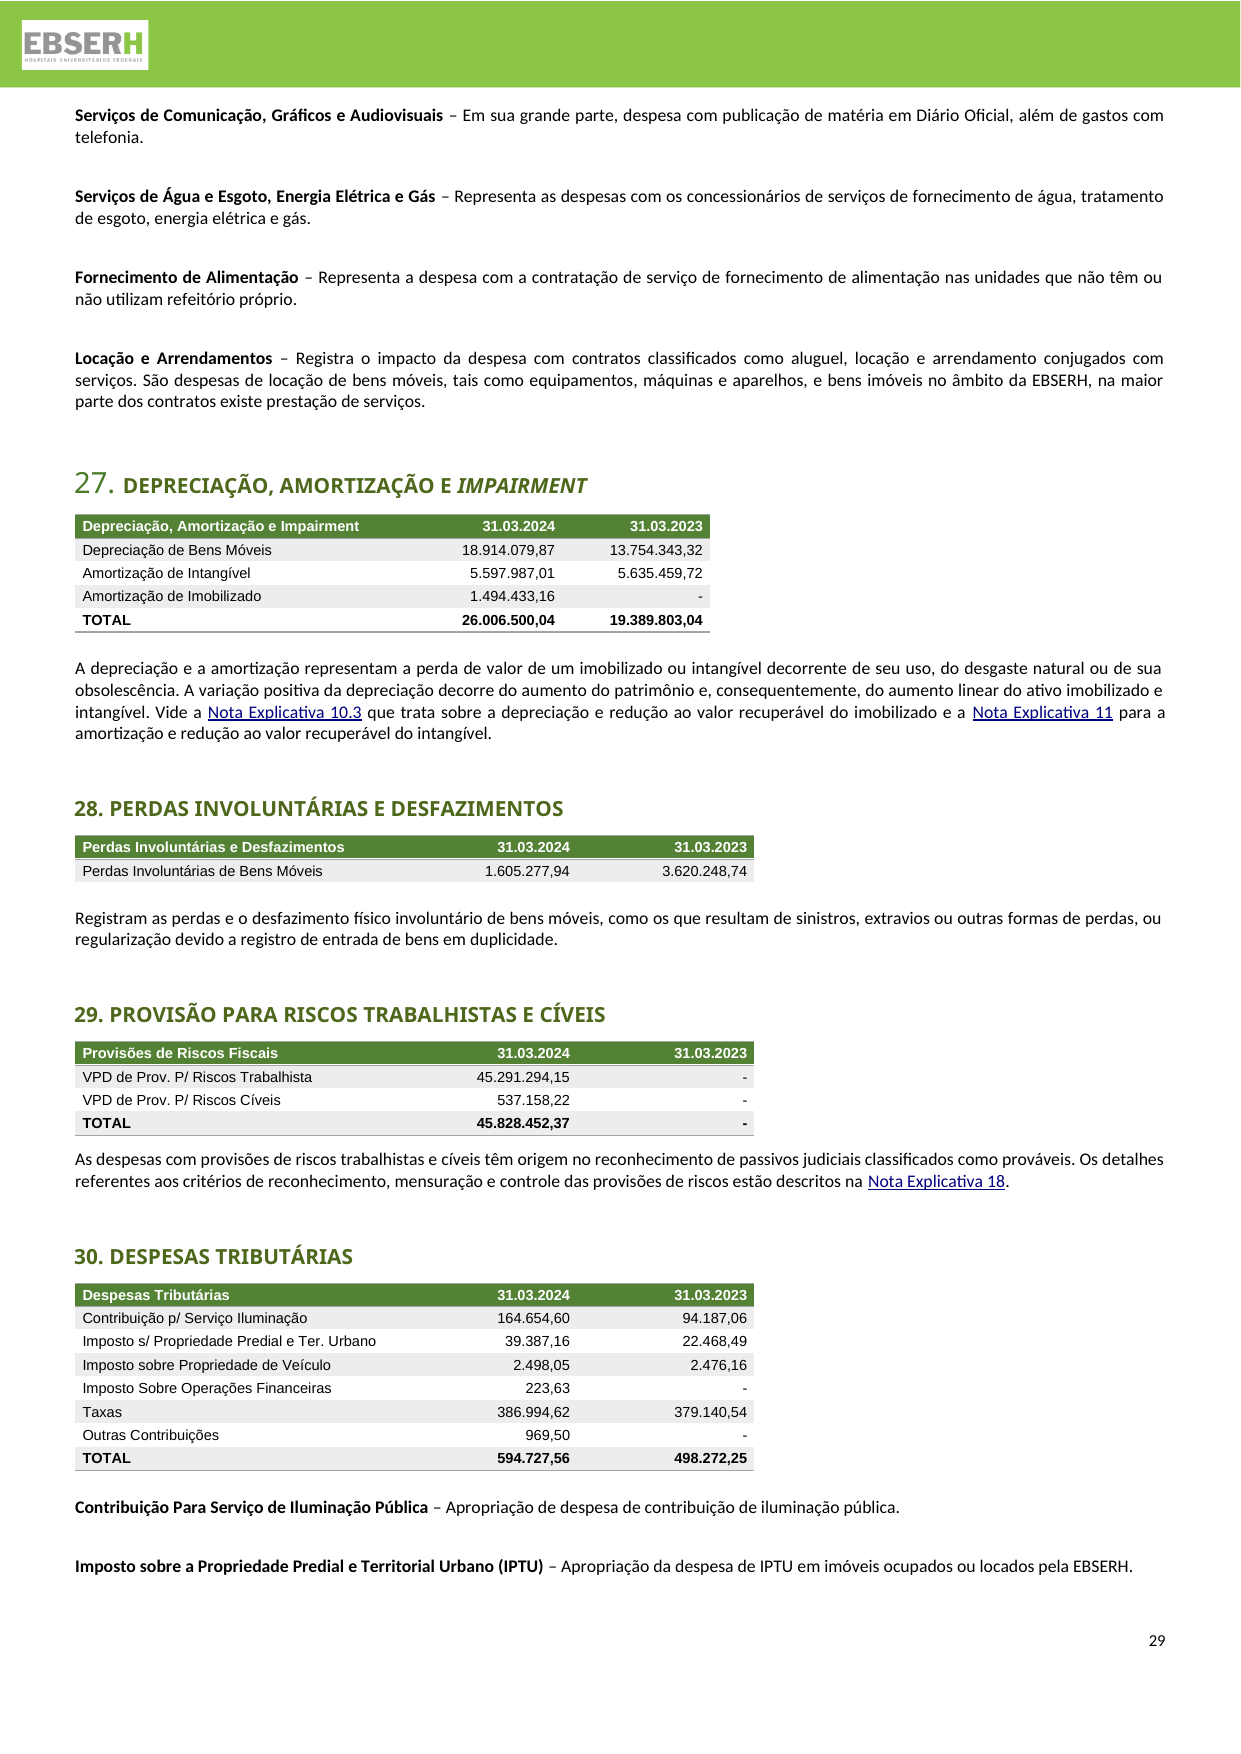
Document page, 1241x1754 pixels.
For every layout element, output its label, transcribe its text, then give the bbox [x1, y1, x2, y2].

table_cell - [577, 1111, 754, 1135]
table_header 31.03.2023 [577, 1284, 754, 1306]
text Registram as perdas e o desfazimento físico involuntário de bens móveis, como os que resultam de sinistros, extravios ou outras formas de perdas, ou regularização devido a registro de entrada de bens em duplicidade. [75, 907, 1165, 950]
table_cell Imposto s/ Propriedade Predial e Ter. Urbano [75, 1330, 400, 1353]
table_cell 379.140,54 [577, 1400, 754, 1423]
table_cell 5.597.987,01 [400, 561, 562, 584]
table_cell VPD de Prov. P/ Riscos Cíveis [75, 1088, 385, 1111]
list PERDAS INVOLUNTÁRIAS E DESFAZIMENTOS [74, 794, 1165, 822]
table_cell 22.468,49 [577, 1330, 754, 1353]
table_cell TOTAL [75, 608, 400, 631]
table_header 31.03.2024 [385, 836, 577, 858]
table_cell Depreciação de Bens Móveis [75, 539, 400, 561]
text Serviços de Água e Esgoto, Energia Elétrica e Gás – Representa as despesas com os concessionários de serviços de fornecimento de água, tratamento de esgoto, energia elétrica e gás. [75, 185, 1165, 229]
table_cell 223,63 [400, 1376, 577, 1400]
table_cell 45.828.452,37 [385, 1111, 577, 1135]
table_cell VPD de Prov. P/ Riscos Trabalhista [75, 1066, 385, 1088]
table_cell Outras Contribuições [75, 1423, 400, 1447]
table_cell 2.476,16 [577, 1353, 754, 1376]
table_header 31.03.2023 [577, 1042, 754, 1064]
table_cell 13.754.343,32 [562, 539, 710, 561]
table_cell Imposto Sobre Operações Financeiras [75, 1376, 400, 1400]
table_cell 1.605.277,94 [385, 860, 577, 882]
table_header Despesas Tributárias [75, 1284, 400, 1306]
text As despesas com provisões de riscos trabalhistas e cíveis têm origem no reconhecimento de passivos judiciais classificados como prováveis. Os detalhes referentes aos critérios de reconhecimento, mensuração e controle das provisões de riscos estão descritos na Nota Explicativa 18. [75, 1148, 1165, 1192]
table_cell 386.994,62 [400, 1400, 577, 1423]
table_header 31.03.2023 [577, 836, 754, 858]
table_cell 45.291.294,15 [385, 1066, 577, 1088]
table_cell 94.187,06 [577, 1307, 754, 1329]
table_header Depreciação, Amortização e Impairment [75, 515, 400, 538]
table_cell Perdas Involuntárias de Bens Móveis [75, 860, 385, 882]
table_cell 164.654,60 [400, 1307, 577, 1329]
text A depreciação e a amortização representam a perda de valor de um imobilizado ou intangível decorrente de seu uso, do desgaste natural ou de sua obsolescência. A variação positiva da depreciação decorre do aumento do patrimônio e, consequentemente, do aumento linear do ativo imobilizado e intangível. Vide a Nota Explicativa 10.3 que trata sobre a depreciação e redução ao valor recuperável do imobilizado e a Nota Explicativa 11 para a amortização e redução ao valor recuperável do intangível. [75, 657, 1165, 744]
table_cell Imposto sobre Propriedade de Veículo [75, 1353, 400, 1376]
table_cell 19.389.803,04 [562, 608, 710, 631]
table_cell TOTAL [75, 1447, 400, 1470]
text Contribuição Para Serviço de Iluminação Pública – Apropriação de despesa de contribuição de iluminação pública. [75, 1496, 1165, 1518]
list DEPRECIAÇÃO, AMORTIZAÇÃO E IMPAIRMENT [74, 462, 1165, 502]
table_cell 594.727,56 [400, 1447, 577, 1470]
table_cell TOTAL [75, 1111, 385, 1135]
table_cell - [562, 585, 710, 608]
table_cell Amortização de Imobilizado [75, 585, 400, 608]
text Locação e Arrendamentos – Registra o impacto da despesa com contratos classificados como aluguel, locação e arrendamento conjugados com serviços. São despesas de locação de bens móveis, tais como equipamentos, máquinas e aparelhos, e bens imóveis no âmbito da EBSERH, na maior parte dos contratos existe prestação de serviços. [75, 347, 1165, 412]
text Serviços de Comunicação, Gráficos e Audiovisuais – Em sua grande parte, despesa com publicação de matéria em Diário Oficial, além de gastos com telefonia. [75, 104, 1165, 148]
table_cell 18.914.079,87 [400, 539, 562, 561]
table_cell 498.272,25 [577, 1447, 754, 1470]
table_cell 39.387,16 [400, 1330, 577, 1353]
table_cell Contribuição p/ Serviço Iluminação [75, 1307, 400, 1329]
table_cell 2.498,05 [400, 1353, 577, 1376]
table_cell Amortização de Intangível [75, 561, 400, 584]
table_cell - [577, 1376, 754, 1400]
text Fornecimento de Alimentação – Representa a despesa com a contratação de serviço de fornecimento de alimentação nas unidades que não têm ou não utilizam refeitório próprio. [75, 266, 1165, 309]
text Imposto sobre a Propriedade Predial e Territorial Urbano (IPTU) – Apropriação da despesa de IPTU em imóveis ocupados ou locados pela EBSERH. [75, 1555, 1165, 1577]
table_header 31.03.2023 [562, 515, 710, 538]
list DESPESAS TRIBUTÁRIAS [74, 1242, 1165, 1270]
table_cell - [577, 1423, 754, 1447]
table_cell 3.620.248,74 [577, 860, 754, 882]
table_cell 537.158,22 [385, 1088, 577, 1111]
table_cell Taxas [75, 1400, 400, 1423]
table_header Perdas Involuntárias e Desfazimentos [75, 836, 385, 858]
table_header 31.03.2024 [385, 1042, 577, 1064]
list PROVISÃO PARA RISCOS TRABALHISTAS E CÍVEIS [74, 1000, 1165, 1029]
table_header Provisões de Riscos Fiscais [75, 1042, 385, 1064]
table_header 31.03.2024 [400, 515, 562, 538]
table_header 31.03.2024 [400, 1284, 577, 1306]
table_cell 1.494.433,16 [400, 585, 562, 608]
table_cell 969,50 [400, 1423, 577, 1447]
table_cell 26.006.500,04 [400, 608, 562, 631]
table_cell - [577, 1088, 754, 1111]
table_cell - [577, 1066, 754, 1088]
table_cell 5.635.459,72 [562, 561, 710, 584]
